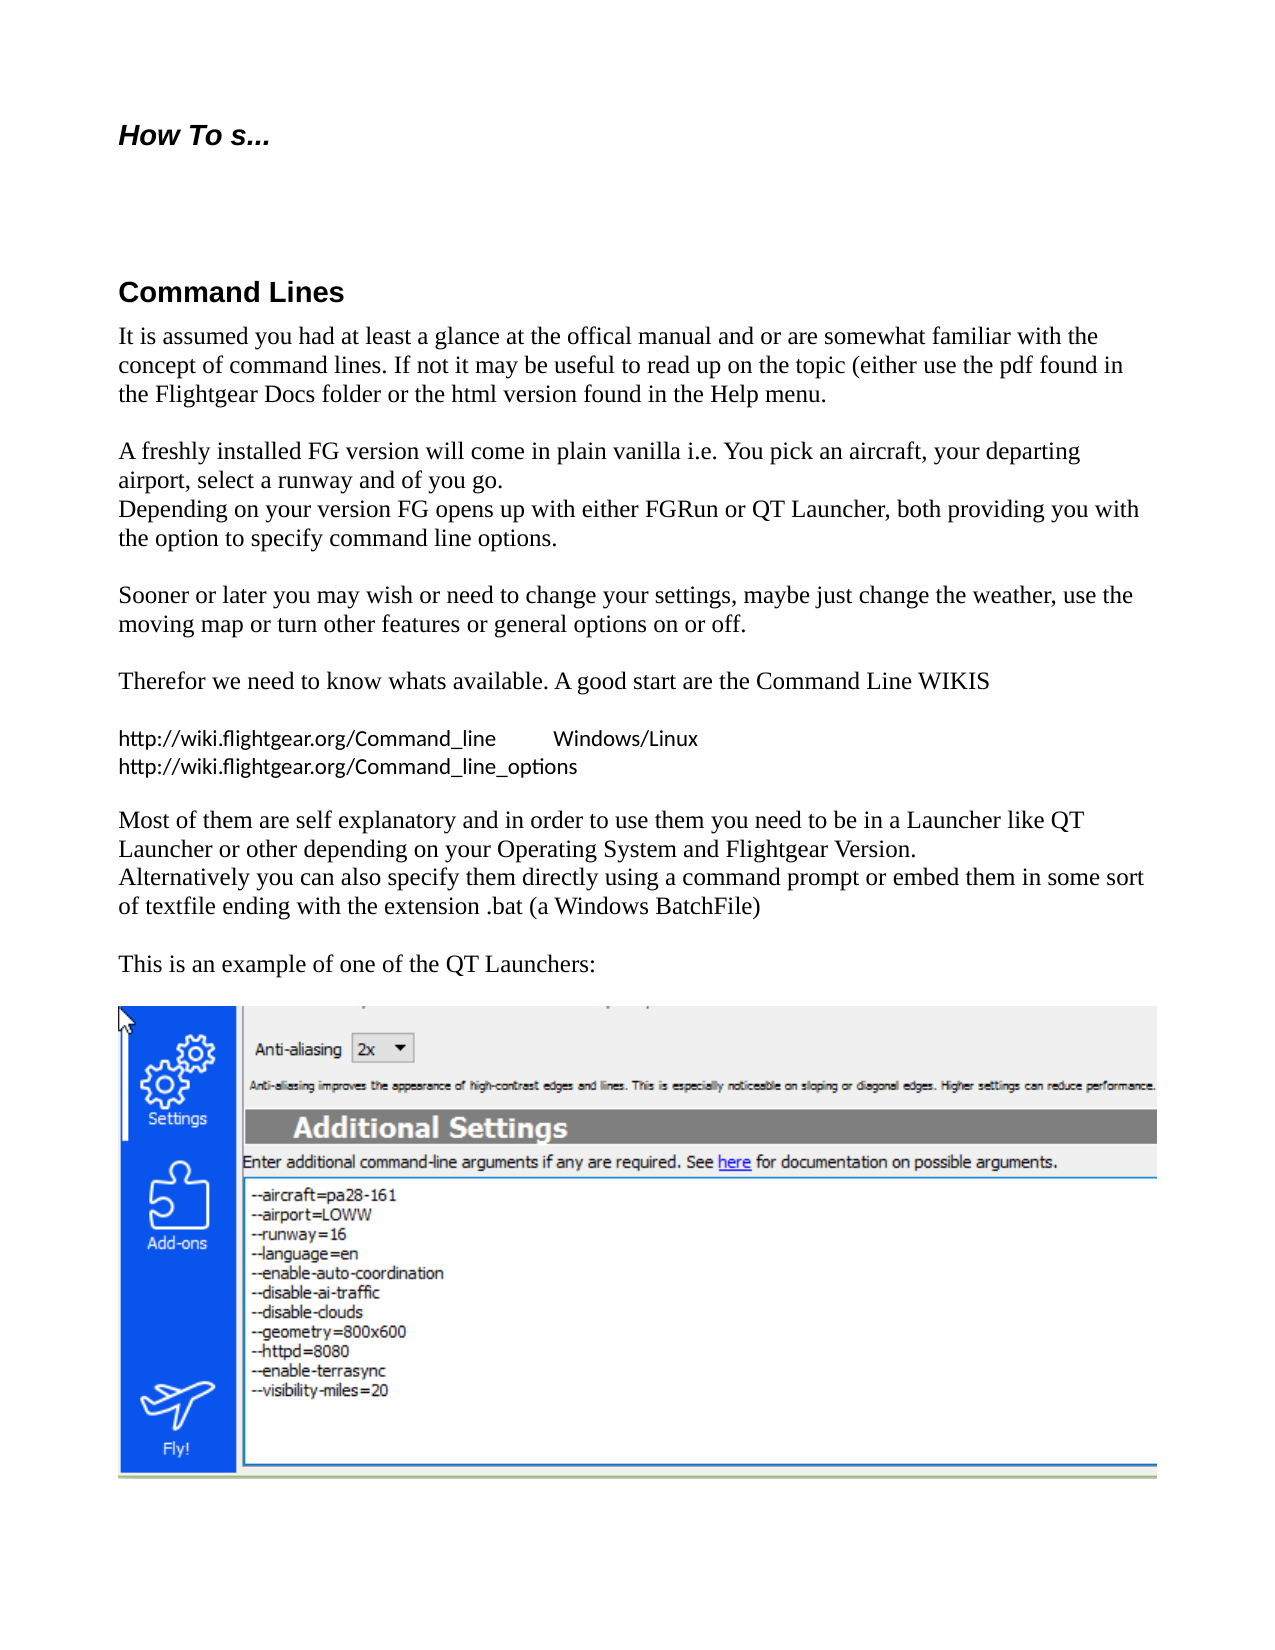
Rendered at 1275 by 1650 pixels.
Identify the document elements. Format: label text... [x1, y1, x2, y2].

text Alternatively you can also specify them directly using a command prompt or embed them in some sort of textfile ending with the extension .bat (a Windows BatchFile) [118, 862, 1157, 920]
text Most of them are self explanatory and in order to use them you need to be in a Launcher like QT Launcher or other depending on your Operating System and Flightgear Version. [118, 805, 1157, 862]
text Sooner or later you may wish or need to change your settings, maybe just change the weather, use the moving map or turn other features or general options on or off. [118, 580, 1157, 638]
text http://wiki.flightgear.org/Command_line Windows/Linux [118, 724, 1157, 752]
picture [118, 1006, 1157, 1479]
text This is an example of one of the QT Launchers: [118, 949, 1157, 977]
text http://wiki.flightgear.org/Command_line_options [118, 752, 1157, 780]
text A freshly installed FG version will come in plain vanilla i.e. You pick an aircraft, your departing airport, select a runway and of you go. Depending on your version FG opens up with either FGRun or QT Launcher, both providing you with the option to specify command line options. [118, 436, 1157, 551]
text It is assumed you had at least a glance at the offical manual and or are somewhat familiar with the concept of command lines. If not it may be useful to read up on the topic (either use the pdf found in the Flightgear Docs folder or the html version found in the Help menu. [118, 321, 1157, 408]
subtitle Command Lines [118, 275, 1157, 309]
subtitle How To s... [118, 118, 1157, 152]
text Therefor we need to know whats available. A good start are the Command Line WIKIS [118, 666, 1157, 724]
